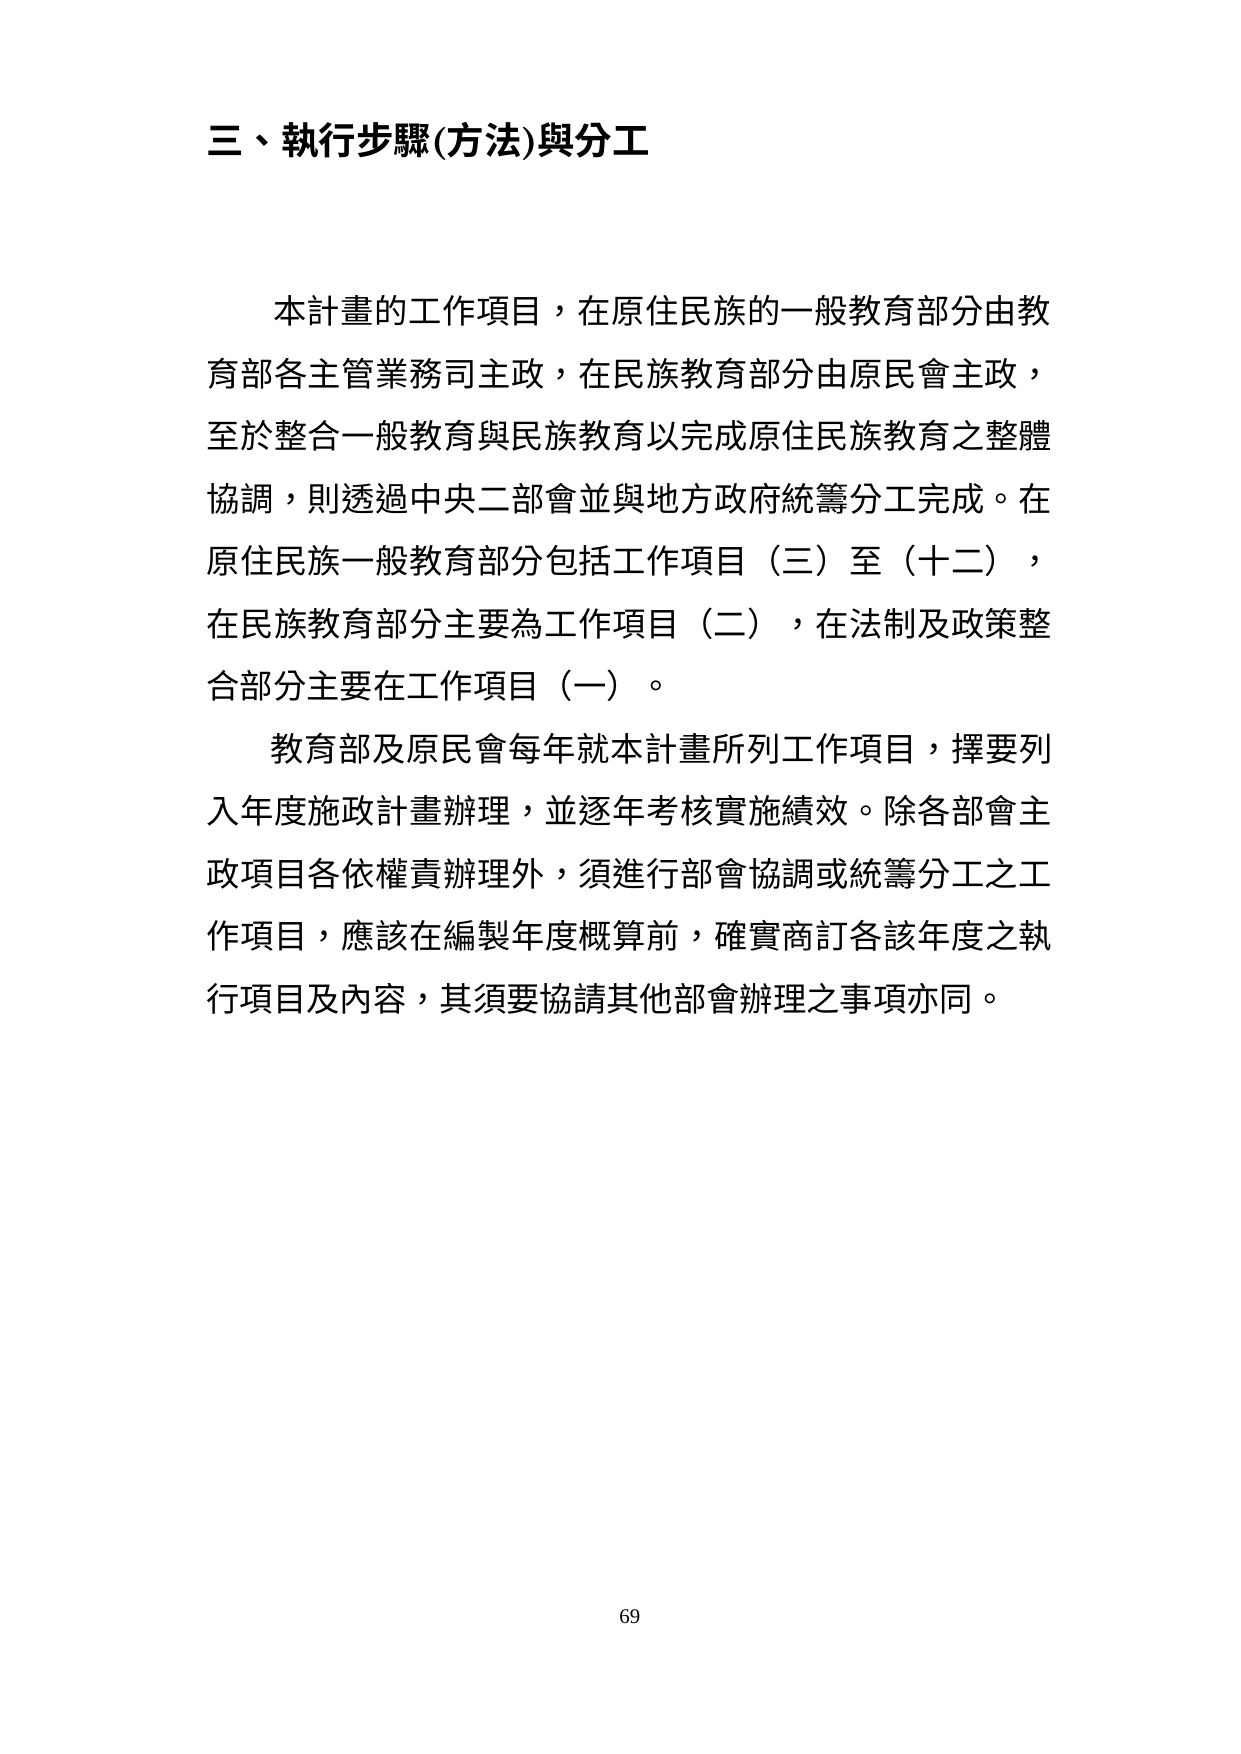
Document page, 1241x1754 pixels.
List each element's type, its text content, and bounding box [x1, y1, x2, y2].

text 教育部及原民會每年就本計畫所列工作項目，擇要列入年度施政計畫辦理，並逐年考核實施績效。除各部會主政項目各依權責辦理外，須進行部會協調或統籌分工之工作項目，應該在編製年度概算前，確實商訂各該年度之執行項目及內容，其須要協請其他部會辦理之事項亦同。 [206, 705, 1053, 1017]
subtitle 三、執行步驟(方法)與分工 [206, 96, 1053, 159]
text 本計畫的工作項目，在原住民族的一般教育部分由教育部各主管業務司主政，在民族教育部分由原民會主政，至於整合一般教育與民族教育以完成原住民族教育之整體協調，則透過中央二部會並與地方政府統籌分工完成。在原住民族一般教育部分包括工作項目（三）至（十二），在民族教育部分主要為工作項目（二），在法制及政策整合部分主要在工作項目（一）。 [206, 267, 1053, 705]
